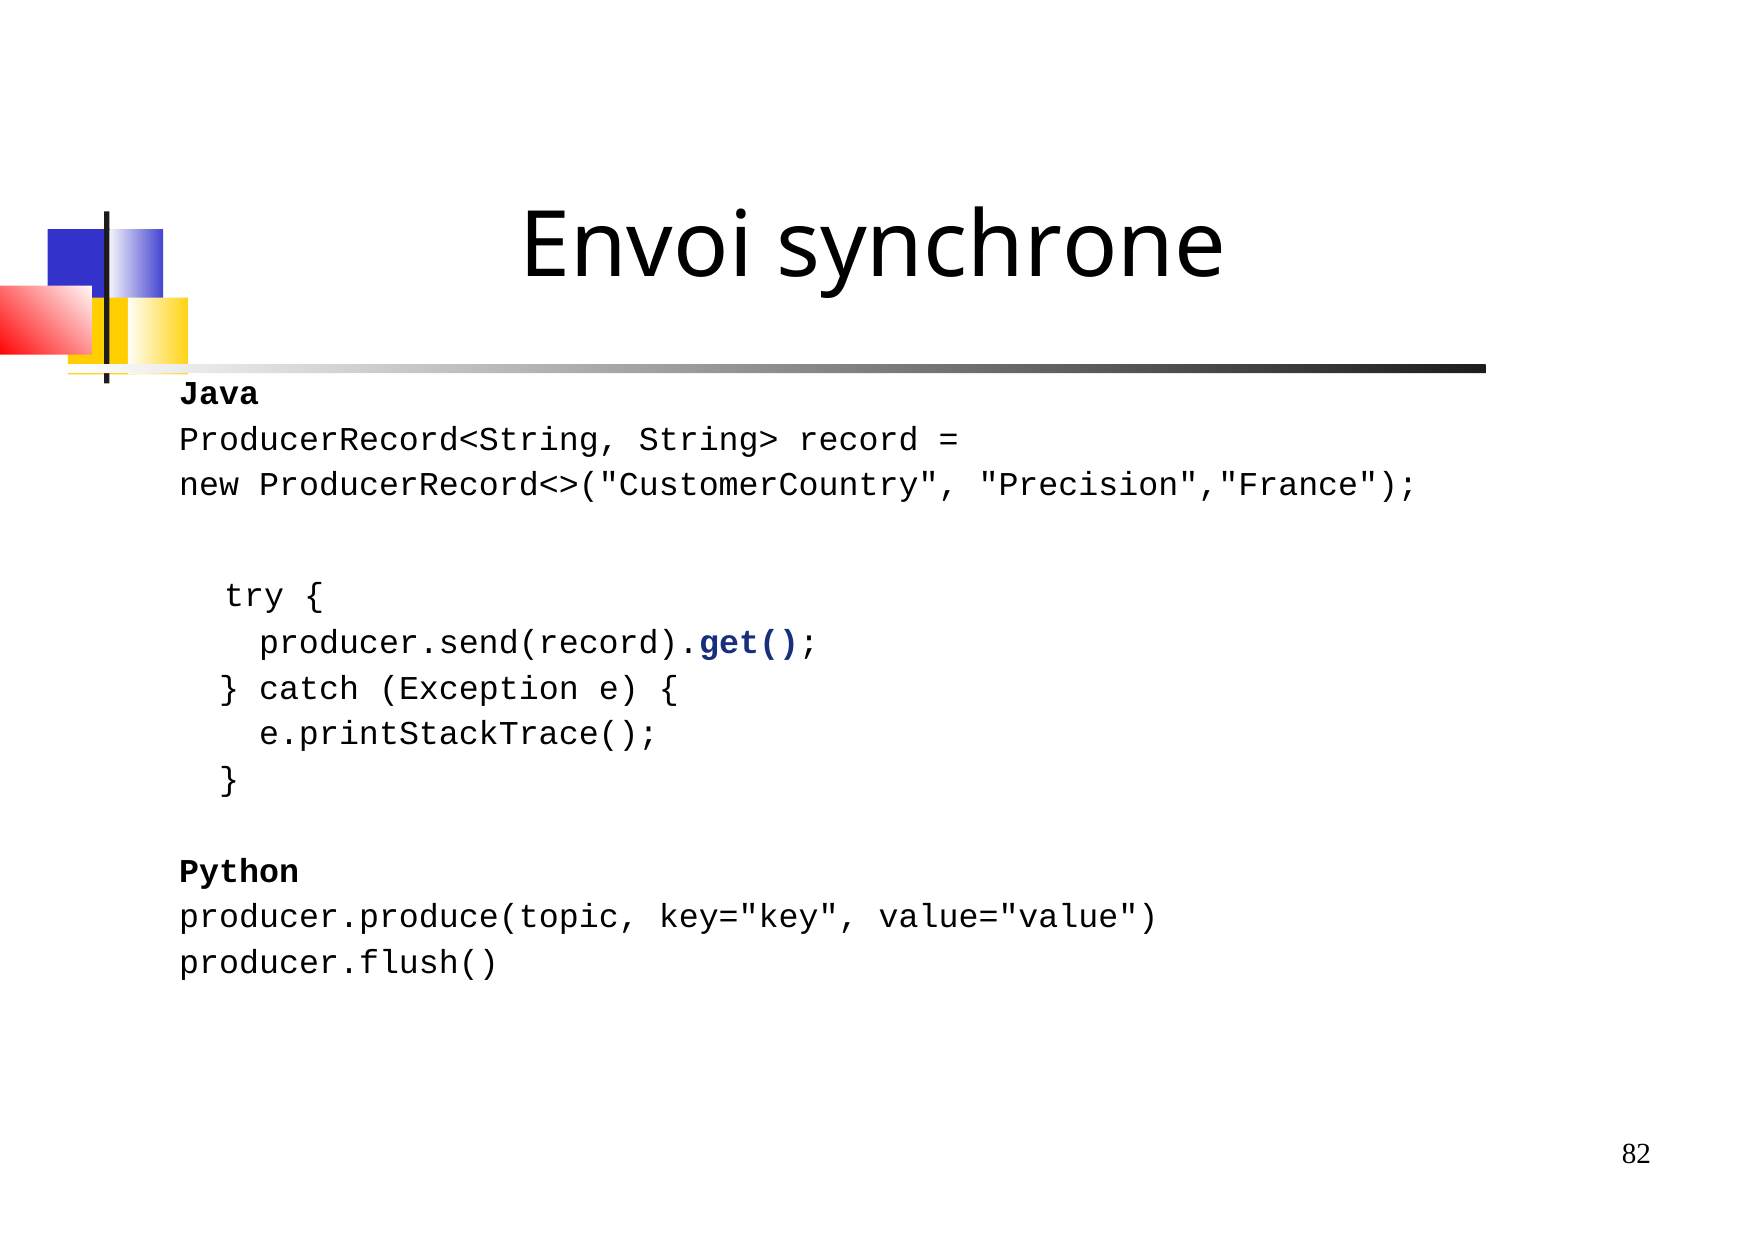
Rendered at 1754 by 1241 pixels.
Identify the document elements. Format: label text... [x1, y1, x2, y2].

list Java ProducerRecord<String, String> record = new ProducerRecord<>("CustomerCountry", "Precision","France"); try { producer.send(record).get(); } catch (Exception e) { e.printStackTrace(); } Python producer.produce(topic, key="key", value="value") producer.flush() [179, 371, 1567, 1091]
title Envoi synchrone [179, 139, 1567, 351]
